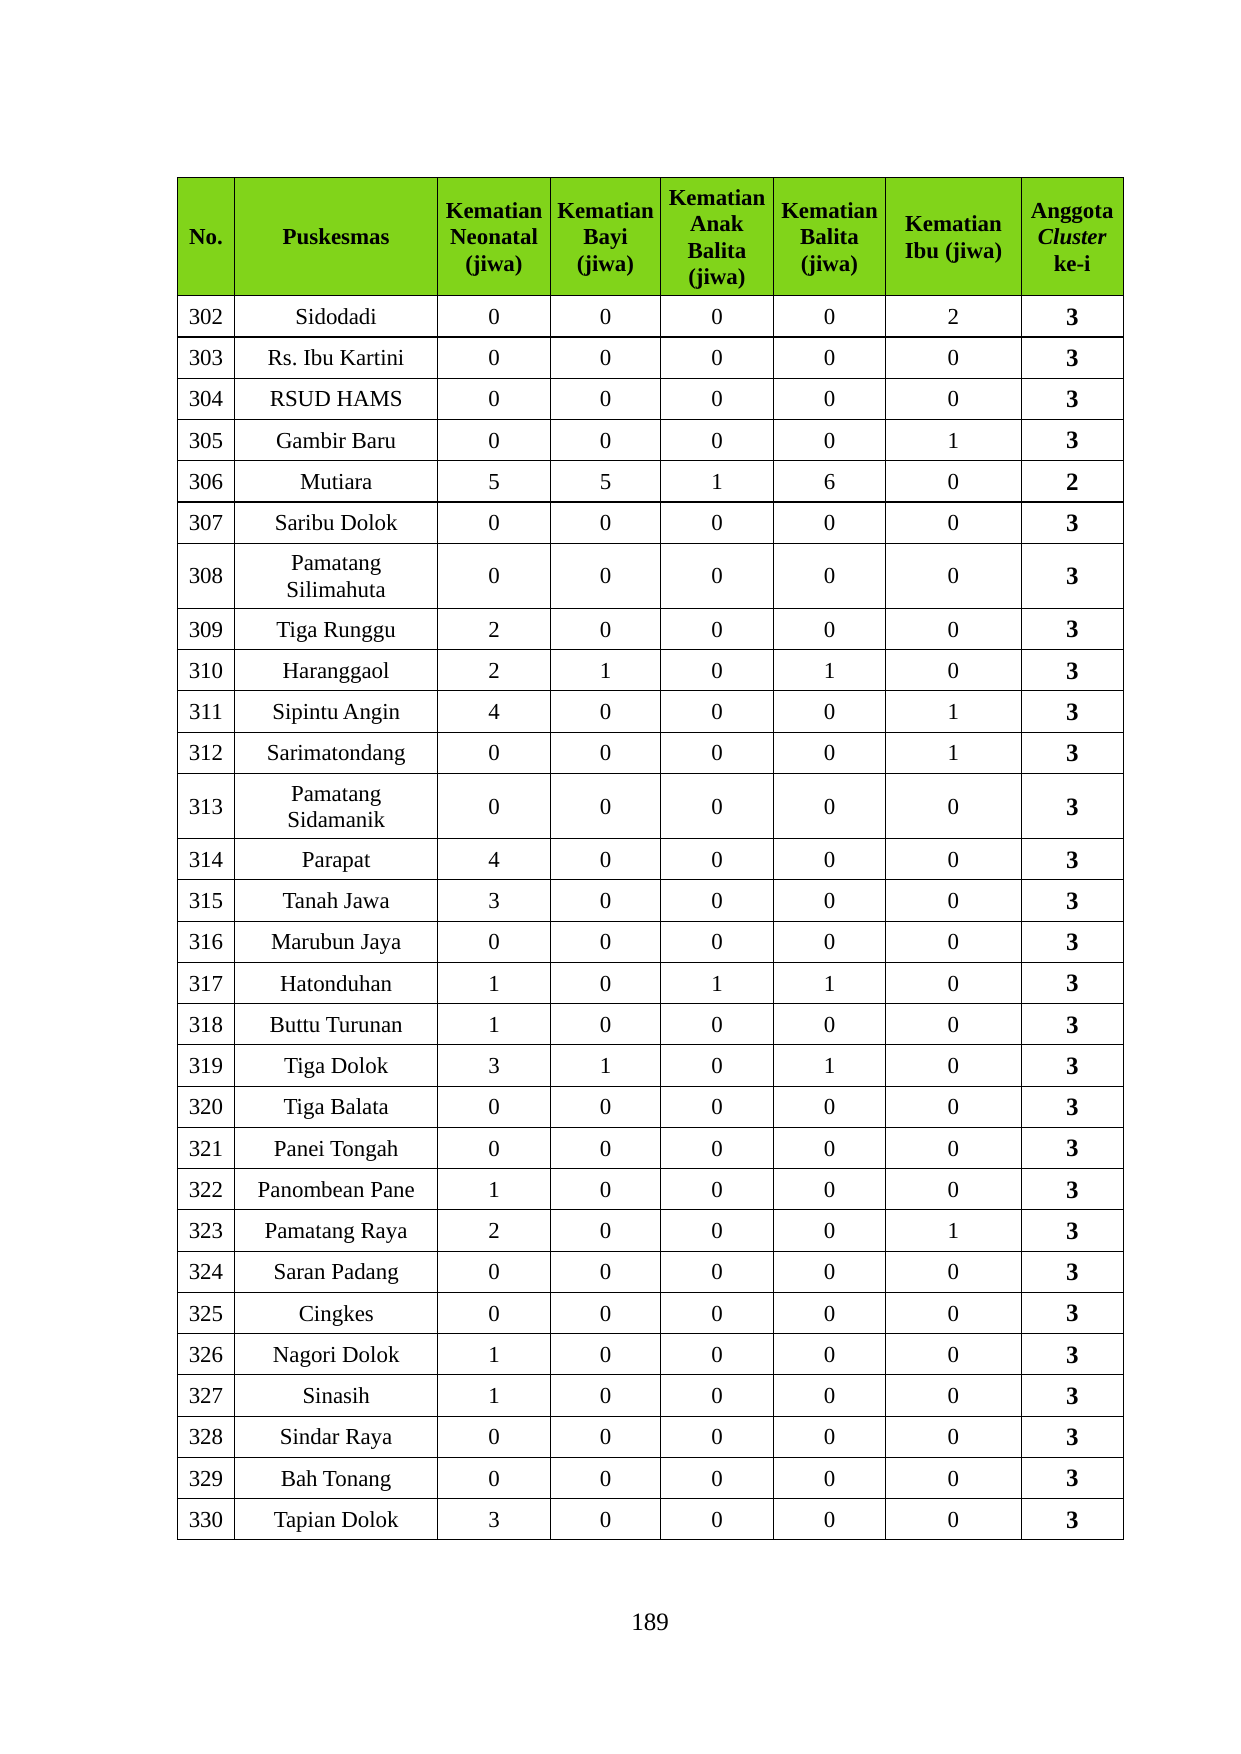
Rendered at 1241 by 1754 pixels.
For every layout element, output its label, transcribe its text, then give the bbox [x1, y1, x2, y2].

table_cell 0 [774, 609, 885, 649]
table_cell 0 [886, 1252, 1021, 1292]
table_cell 1 [661, 461, 773, 501]
table_cell 0 [551, 1004, 660, 1044]
table_cell 3 [1022, 338, 1123, 378]
table_cell 0 [774, 379, 885, 419]
table_cell 3 [1022, 1045, 1123, 1086]
table_cell 0 [886, 963, 1021, 1003]
table_cell 3 [1022, 379, 1123, 419]
table_cell 0 [661, 379, 773, 419]
table_cell Saribu Dolok [235, 503, 437, 543]
table_cell 1 [551, 1045, 660, 1086]
table_cell 1 [438, 1375, 550, 1416]
table_cell Marubun Jaya [235, 922, 437, 962]
table_cell 3 [1022, 1004, 1123, 1044]
table_cell 1 [438, 1334, 550, 1374]
table_cell 0 [774, 1293, 885, 1333]
table_cell 3 [1022, 420, 1123, 460]
table_cell Mutiara [235, 461, 437, 501]
table_cell 0 [886, 1334, 1021, 1374]
table_cell 1 [774, 963, 885, 1003]
table_cell 0 [886, 1004, 1021, 1044]
table_cell Sinasih [235, 1375, 437, 1416]
table_cell 3 [1022, 296, 1123, 336]
table_cell 3 [1022, 503, 1123, 543]
table_cell 0 [774, 1128, 885, 1168]
table_cell 0 [774, 1458, 885, 1498]
table_cell Saran Padang [235, 1252, 437, 1292]
table_cell 0 [886, 1375, 1021, 1416]
table_cell RSUD HAMS [235, 379, 437, 419]
table_cell 2 [438, 650, 550, 690]
table_cell 302 [178, 296, 234, 336]
table_cell Kematian Ibu (jiwa) [886, 178, 1021, 295]
table_cell 0 [661, 650, 773, 690]
table_cell 0 [886, 503, 1021, 543]
table_cell 1 [886, 420, 1021, 460]
table_cell 0 [438, 544, 550, 608]
table_cell Pamatang Raya [235, 1210, 437, 1251]
table_cell 314 [178, 839, 234, 879]
table_cell 0 [886, 922, 1021, 962]
table_cell 0 [774, 1334, 885, 1374]
table_cell 0 [551, 1375, 660, 1416]
table_cell 3 [1022, 774, 1123, 838]
table_cell 0 [551, 503, 660, 543]
table_cell 0 [551, 1458, 660, 1498]
table_cell 0 [886, 1293, 1021, 1333]
table_cell 3 [1022, 963, 1123, 1003]
table_cell Nagori Dolok [235, 1334, 437, 1374]
table_cell 3 [1022, 922, 1123, 962]
table_cell 0 [551, 880, 660, 921]
table_cell 0 [886, 1045, 1021, 1086]
table_cell 0 [438, 922, 550, 962]
table_cell 3 [1022, 1210, 1123, 1251]
table_cell Sidodadi [235, 296, 437, 336]
table_cell Kematian Balita (jiwa) [774, 178, 885, 295]
table_cell Cingkes [235, 1293, 437, 1333]
table_cell 0 [774, 1375, 885, 1416]
table_cell 1 [551, 650, 660, 690]
table_cell 2 [886, 296, 1021, 336]
table_cell 3 [438, 1499, 550, 1539]
table_cell 0 [661, 420, 773, 460]
table_cell Pamatang Sidamanik [235, 774, 437, 838]
table_cell 327 [178, 1375, 234, 1416]
table_cell 0 [551, 544, 660, 608]
table_cell 0 [661, 880, 773, 921]
table_cell 0 [438, 420, 550, 460]
table_cell 3 [1022, 1375, 1123, 1416]
table_cell Tiga Runggu [235, 609, 437, 649]
table_cell 0 [886, 1128, 1021, 1168]
table_cell 1 [886, 733, 1021, 773]
table_cell 311 [178, 691, 234, 732]
table_cell 4 [438, 691, 550, 732]
table_cell 3 [1022, 1087, 1123, 1127]
table_cell 0 [774, 1087, 885, 1127]
table_cell 0 [886, 1087, 1021, 1127]
table_cell 0 [551, 691, 660, 732]
table_cell 2 [438, 609, 550, 649]
table_cell 3 [1022, 544, 1123, 608]
table_cell 0 [551, 839, 660, 879]
table_cell 0 [661, 1169, 773, 1209]
table_cell 315 [178, 880, 234, 921]
table_cell 0 [886, 609, 1021, 649]
table_cell 0 [661, 691, 773, 732]
table_cell 0 [661, 922, 773, 962]
table_cell 0 [774, 1417, 885, 1457]
table_cell 0 [661, 1045, 773, 1086]
table_cell 0 [774, 880, 885, 921]
table_cell 3 [1022, 609, 1123, 649]
table_cell Panombean Pane [235, 1169, 437, 1209]
table_cell 0 [774, 1210, 885, 1251]
table_cell 0 [886, 544, 1021, 608]
table_cell 3 [1022, 839, 1123, 879]
table_cell 0 [886, 1169, 1021, 1209]
table_cell 324 [178, 1252, 234, 1292]
table_cell 0 [774, 1499, 885, 1539]
table_cell Kematian Neonatal (jiwa) [438, 178, 550, 295]
table_cell 0 [438, 1128, 550, 1168]
table_cell 3 [1022, 1499, 1123, 1539]
table_cell 309 [178, 609, 234, 649]
table_cell 0 [774, 338, 885, 378]
table_cell 0 [661, 1417, 773, 1457]
table_cell Tapian Dolok [235, 1499, 437, 1539]
table_cell 2 [438, 1210, 550, 1251]
table_cell 303 [178, 338, 234, 378]
table_cell 0 [551, 963, 660, 1003]
table_cell 5 [438, 461, 550, 501]
table_cell 0 [551, 1128, 660, 1168]
table_cell Rs. Ibu Kartini [235, 338, 437, 378]
table_cell 308 [178, 544, 234, 608]
table_cell 0 [438, 733, 550, 773]
table_cell 1 [886, 1210, 1021, 1251]
table_cell 1 [774, 650, 885, 690]
table_cell Gambir Baru [235, 420, 437, 460]
table_cell 0 [661, 1252, 773, 1292]
table_cell 0 [886, 1458, 1021, 1498]
table_cell 0 [551, 1087, 660, 1127]
table_cell 0 [661, 1458, 773, 1498]
table_cell Sarimatondang [235, 733, 437, 773]
table_cell 0 [661, 1004, 773, 1044]
table_cell 0 [661, 1087, 773, 1127]
table_cell 0 [661, 338, 773, 378]
table_cell Tiga Balata [235, 1087, 437, 1127]
table_cell 307 [178, 503, 234, 543]
table_cell 3 [1022, 1169, 1123, 1209]
table_cell 0 [886, 461, 1021, 501]
table_cell Pamatang Silimahuta [235, 544, 437, 608]
table_cell 0 [886, 338, 1021, 378]
table_cell 0 [438, 503, 550, 543]
table_cell 3 [1022, 1417, 1123, 1457]
table_cell Anggota Cluster ke-i [1022, 178, 1123, 295]
table_cell 0 [551, 1169, 660, 1209]
table_cell Kematian Anak Balita (jiwa) [661, 178, 773, 295]
table_cell 0 [661, 839, 773, 879]
table_cell 0 [774, 774, 885, 838]
table_cell 0 [438, 338, 550, 378]
table_cell 0 [886, 774, 1021, 838]
table_cell 330 [178, 1499, 234, 1539]
table_cell 0 [774, 691, 885, 732]
table_cell 0 [438, 1458, 550, 1498]
table_cell 306 [178, 461, 234, 501]
table_cell 1 [774, 1045, 885, 1086]
table_cell 0 [551, 609, 660, 649]
table_cell Bah Tonang [235, 1458, 437, 1498]
table_cell 0 [551, 420, 660, 460]
table_cell 1 [886, 691, 1021, 732]
table_cell 3 [1022, 1252, 1123, 1292]
table_cell 0 [551, 733, 660, 773]
table_cell 0 [438, 1087, 550, 1127]
table_cell Puskesmas [235, 178, 437, 295]
table_cell 0 [661, 1128, 773, 1168]
table_cell 0 [551, 296, 660, 336]
table_cell 321 [178, 1128, 234, 1168]
table_cell 0 [774, 1252, 885, 1292]
table_cell 0 [661, 733, 773, 773]
table_cell Haranggaol [235, 650, 437, 690]
table_cell 0 [886, 1417, 1021, 1457]
table_cell 312 [178, 733, 234, 773]
table_cell 0 [774, 1169, 885, 1209]
table_cell Panei Tongah [235, 1128, 437, 1168]
table_cell 0 [551, 1252, 660, 1292]
table_cell 0 [774, 839, 885, 879]
table_cell 0 [438, 296, 550, 336]
table_cell Hatonduhan [235, 963, 437, 1003]
table_cell 0 [551, 774, 660, 838]
table_cell 0 [774, 922, 885, 962]
table_cell 3 [1022, 1293, 1123, 1333]
table_cell 329 [178, 1458, 234, 1498]
table_cell 6 [774, 461, 885, 501]
table_cell 0 [438, 379, 550, 419]
table_cell 328 [178, 1417, 234, 1457]
table_cell 0 [886, 1499, 1021, 1539]
table_cell 326 [178, 1334, 234, 1374]
table_cell 0 [551, 1334, 660, 1374]
table_cell 0 [774, 420, 885, 460]
table_cell 0 [886, 650, 1021, 690]
table_cell 3 [1022, 1334, 1123, 1374]
table_cell 325 [178, 1293, 234, 1333]
table_cell 0 [551, 338, 660, 378]
table_cell 0 [551, 379, 660, 419]
table_cell 3 [1022, 733, 1123, 773]
table_cell 0 [661, 609, 773, 649]
table_cell 304 [178, 379, 234, 419]
table_cell Sindar Raya [235, 1417, 437, 1457]
table_cell 0 [438, 774, 550, 838]
table_cell 1 [438, 1004, 550, 1044]
table_cell 318 [178, 1004, 234, 1044]
table_cell 0 [774, 733, 885, 773]
table_cell 310 [178, 650, 234, 690]
table_cell 319 [178, 1045, 234, 1086]
table_cell 3 [1022, 1458, 1123, 1498]
table_cell 316 [178, 922, 234, 962]
table_cell 0 [774, 503, 885, 543]
table_cell 0 [774, 1004, 885, 1044]
table_cell 5 [551, 461, 660, 501]
table_cell 0 [886, 839, 1021, 879]
table_cell 0 [438, 1252, 550, 1292]
table_cell Tiga Dolok [235, 1045, 437, 1086]
table_cell 0 [438, 1417, 550, 1457]
table_cell 0 [886, 379, 1021, 419]
table_cell 0 [438, 1293, 550, 1333]
table_cell Buttu Turunan [235, 1004, 437, 1044]
table_cell Sipintu Angin [235, 691, 437, 732]
table_cell 0 [551, 1210, 660, 1251]
table_cell 322 [178, 1169, 234, 1209]
table_cell 0 [661, 296, 773, 336]
table_cell 1 [438, 1169, 550, 1209]
table_cell 3 [438, 880, 550, 921]
table_cell 0 [886, 880, 1021, 921]
table_cell 0 [551, 1499, 660, 1539]
table_cell 4 [438, 839, 550, 879]
table_cell 0 [551, 922, 660, 962]
table_cell 0 [661, 503, 773, 543]
table_cell Parapat [235, 839, 437, 879]
table_cell 3 [1022, 691, 1123, 732]
table_cell Tanah Jawa [235, 880, 437, 921]
table_cell 0 [661, 1293, 773, 1333]
table_cell 317 [178, 963, 234, 1003]
table_cell 3 [438, 1045, 550, 1086]
table_cell 3 [1022, 880, 1123, 921]
table_cell 0 [551, 1293, 660, 1333]
table_cell Kematian Bayi (jiwa) [551, 178, 660, 295]
table_cell 2 [1022, 461, 1123, 501]
table_cell 0 [774, 296, 885, 336]
table_cell 0 [661, 1375, 773, 1416]
table_cell 0 [551, 1417, 660, 1457]
table_cell 0 [661, 1334, 773, 1374]
table_cell 313 [178, 774, 234, 838]
table_cell 0 [661, 1210, 773, 1251]
table_cell 323 [178, 1210, 234, 1251]
table_cell 3 [1022, 650, 1123, 690]
table_cell 0 [774, 544, 885, 608]
table_cell No. [178, 178, 234, 295]
table_cell 3 [1022, 1128, 1123, 1168]
table_cell 1 [661, 963, 773, 1003]
table_cell 0 [661, 774, 773, 838]
table_cell 0 [661, 1499, 773, 1539]
table_cell 0 [661, 544, 773, 608]
table_cell 305 [178, 420, 234, 460]
table_cell 320 [178, 1087, 234, 1127]
table_cell 1 [438, 963, 550, 1003]
